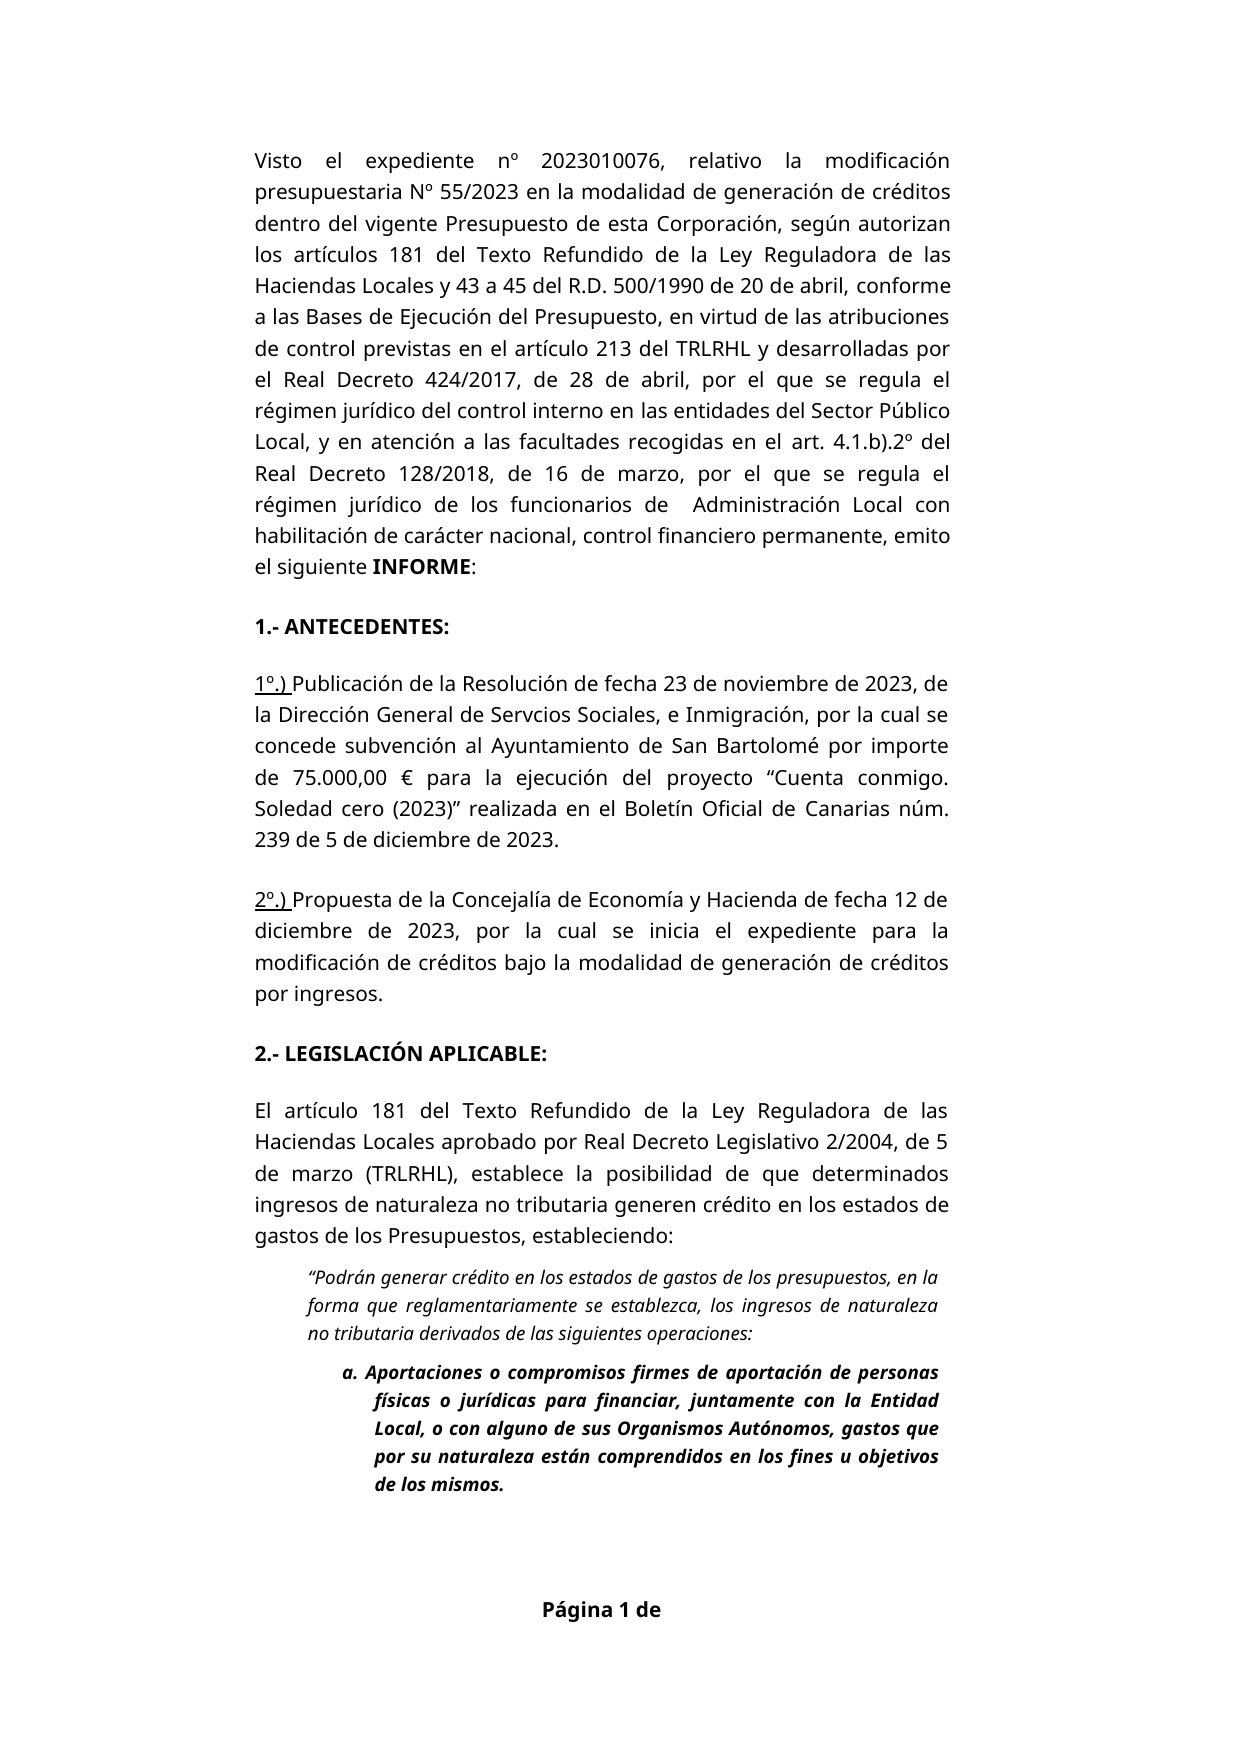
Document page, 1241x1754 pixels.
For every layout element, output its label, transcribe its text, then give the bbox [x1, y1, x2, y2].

text 2º.) Propuesta de la Concejalía de Economía y Hacienda de fecha 12 de diciembre de 2023, por la cual se inicia el expediente para la modificación de créditos bajo la modalidad de generación de créditos por ingresos. [254, 885, 949, 1007]
text 1º.) Publicación de la Resolución de fecha 23 de noviembre de 2023, de la Dirección General de Servcios Sociales, e Inmigración, por la cual se concede subvención al Ayuntamiento de San Bartolomé por importe de 75.000,00 € para la ejecución del proyecto “Cuenta conmigo. Soledad cero (2023)” realizada en el Boletín Oficial de Canarias núm. 239 de 5 de diciembre de 2023. [254, 669, 949, 854]
text a. Aportaciones o compromisos firmes de aportación de personas físicas o jurídicas para financiar, juntamente con la Entidad Local, o con alguno de sus Organismos Autónomos, gastos que por su naturaleza están comprendidos en los fines u objetivos de los mismos. [342, 1359, 942, 1497]
text Visto el expediente nº 2023010076, relativo la modificación presupuestaria Nº 55/2023 en la modalidad de generación de créditos dentro del vigente Presupuesto de esta Corporación, según autorizan los artículos 181 del Texto Refundido de la Ley Reguladora de las Haciendas Locales y 43 a 45 del R.D. 500/1990 de 20 de abril, conforme a las Bases de Ejecución del Presupuesto, en virtud de las atribuciones de control previstas en el artículo 213 del TRLRHL y desarrolladas por el Real Decreto 424/2017, de 28 de abril, por el que se regula el régimen jurídico del control interno en las entidades del Sector Público Local, y en atención a las facultades recogidas en el art. 4.1.b).2º del Real Decreto 128/2018, de 16 de marzo, por el que se regula el régimen jurídico de los funcionarios de Administración Local con habilitación de carácter nacional, control financiero permanente, emito el siguiente INFORME: [254, 146, 951, 581]
text “Podrán generar crédito en los estados de gastos de los presupuestos, en la forma que reglamentariamente se establezca, los ingresos de naturaleza no tributaria derivados de las siguientes operaciones: [308, 1264, 941, 1346]
text 1.- ANTECEDENTES: [254, 612, 1122, 641]
text Página 1 de [536, 1595, 667, 1623]
text El artículo 181 del Texto Refundido de la Ley Reguladora de las Haciendas Locales aprobado por Real Decreto Legislativo 2/2004, de 5 de marzo (TRLRHL), establece la posibilidad de que determinados ingresos de naturaleza no tributaria generen crédito en los estados de gastos de los Presupuestos, estableciendo: [254, 1096, 949, 1250]
text 2.- LEGISLACIÓN APLICABLE: [254, 1039, 1122, 1068]
